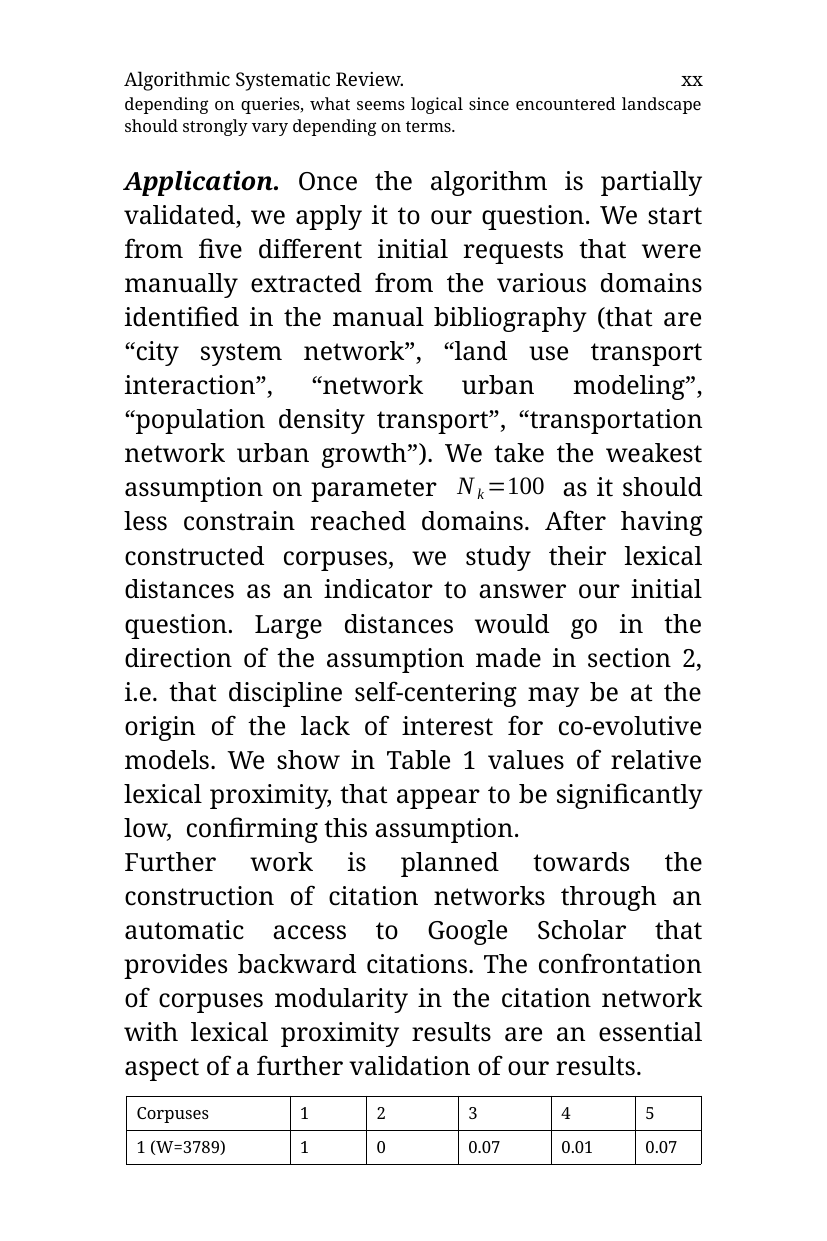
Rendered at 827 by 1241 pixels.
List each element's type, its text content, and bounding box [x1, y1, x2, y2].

table_cell 1 [291, 1131, 366, 1164]
table_cell 0.07 [636, 1131, 701, 1164]
table_cell 1 (W=3789) [127, 1131, 290, 1164]
table_header 4 [552, 1097, 635, 1130]
table_header 3 [459, 1097, 551, 1130]
table_header 1 [291, 1097, 366, 1130]
text Application. Once the algorithm is partially validated, we apply it to our question. We start from five different initial requests that were manually extracted from the various domains identified in the manual bibliography (that are “city system network”, “land use transport interaction”, “network urban modeling”, “population density transport”, “transportation network urban growth”). We take the weakest assumption on parameteras it should less constrain reached domains. After having constructed corpuses, we study their lexical distances as an indicator to answer our initial question. Large distances would go in the direction of the assumption made in section 2, i.e. that discipline self-centering may be at the origin of the lack of interest for co-evolutive models. We show in Table 1 values of relative lexical proximity, that appear to be significantly low, confirming this assumption. [124, 163, 703, 845]
table_cell 0 [367, 1131, 458, 1164]
table_cell 0.01 [552, 1131, 635, 1164]
table_header 5 [636, 1097, 701, 1130]
text depending on queries, what seems logical since encountered landscape should strongly vary depending on terms. [124, 92, 703, 138]
table_header Corpuses [127, 1097, 290, 1130]
table_header 2 [367, 1097, 458, 1130]
text Further work is planned towards the construction of citation networks through an automatic access to Google Scholar that provides backward citations. The confrontation of corpuses modularity in the citation network with lexical proximity results are an essential aspect of a further validation of our results. [124, 845, 703, 1083]
table_cell 0.07 [459, 1131, 551, 1164]
